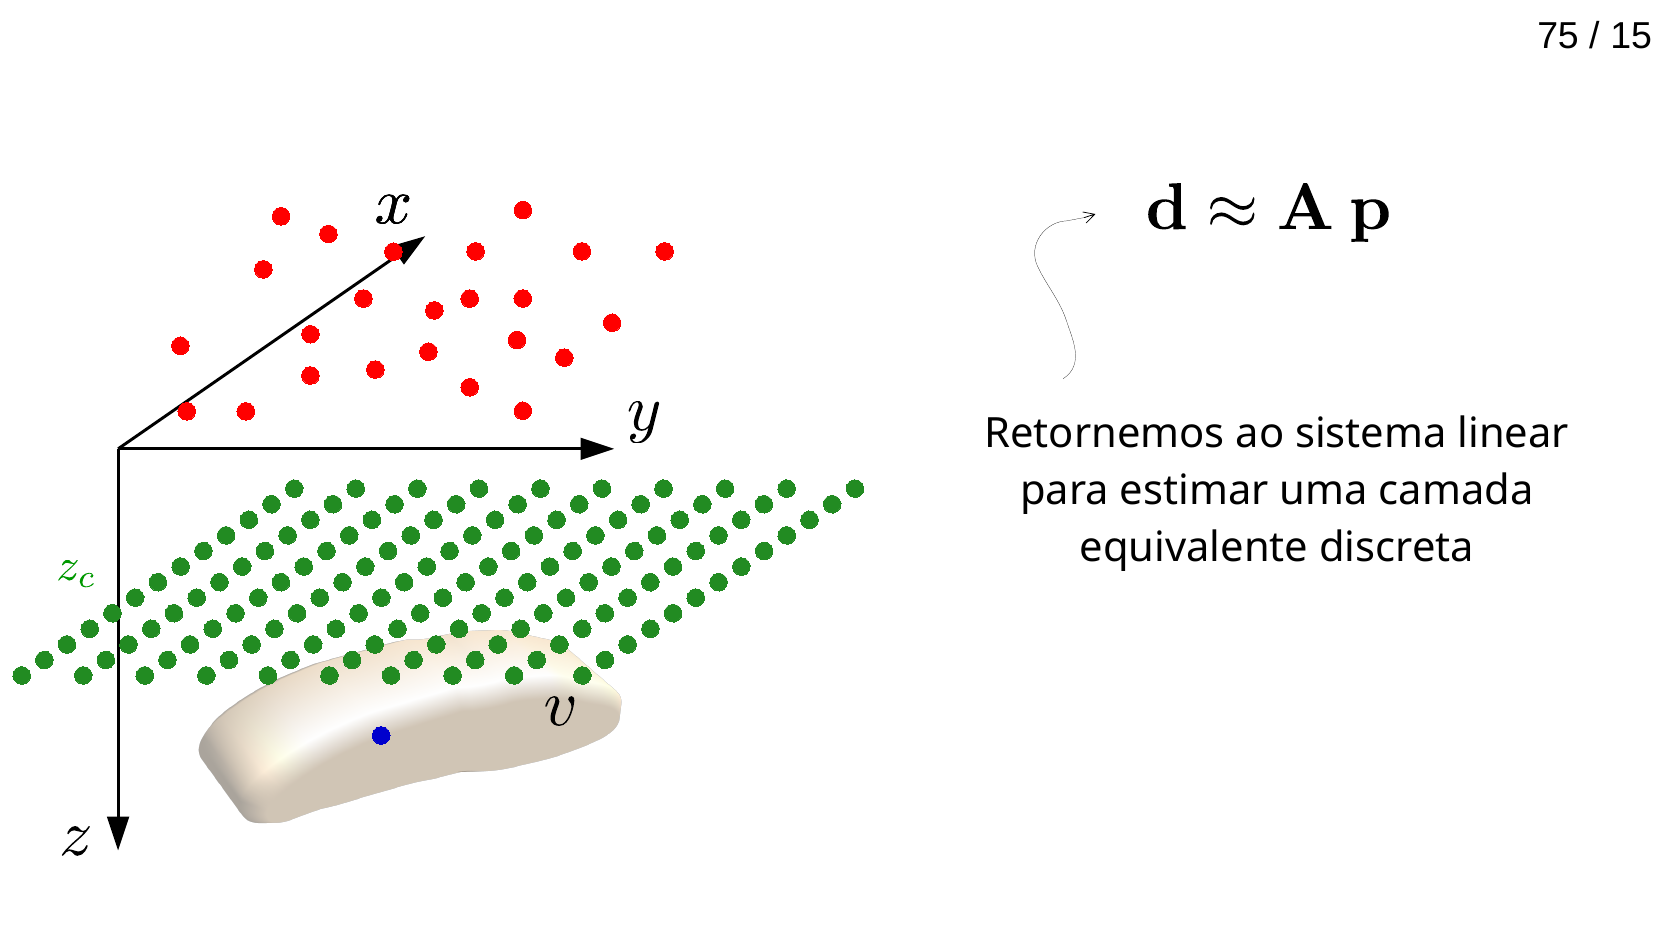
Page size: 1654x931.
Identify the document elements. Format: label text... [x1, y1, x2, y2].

picture [543, 696, 578, 726]
text_box [203, 619, 222, 638]
text_box [119, 635, 138, 654]
text_box [171, 557, 190, 576]
text_box [236, 402, 255, 421]
text_box [58, 635, 76, 654]
text_box [304, 635, 323, 654]
text_box [356, 557, 375, 576]
text_box [550, 635, 569, 654]
text_box [177, 402, 196, 421]
text_box [440, 542, 459, 560]
text_box [419, 342, 438, 361]
text_box [525, 526, 543, 545]
text_box [259, 666, 277, 685]
text_box [285, 479, 304, 498]
text_box [340, 526, 359, 545]
text_box [217, 526, 235, 545]
text_box [534, 604, 553, 623]
text_box [595, 604, 614, 623]
picture [59, 826, 93, 856]
text_box [384, 242, 403, 261]
text_box [171, 336, 190, 355]
text_box [288, 604, 306, 623]
text_box [732, 557, 751, 576]
text_box [579, 573, 598, 592]
text_box [317, 542, 336, 560]
text_box [486, 510, 504, 529]
picture [374, 194, 413, 224]
text_box [354, 289, 373, 308]
text_box [365, 635, 384, 654]
text_box [472, 604, 491, 623]
text_box [226, 604, 245, 623]
picture [56, 560, 95, 588]
text_box [80, 619, 99, 638]
text_box [35, 651, 54, 669]
text_box [456, 573, 475, 592]
text_box [149, 573, 167, 592]
text_box [541, 557, 559, 576]
text_box [593, 479, 611, 498]
text_box [547, 510, 566, 529]
text_box [447, 495, 466, 514]
text_box [755, 495, 773, 514]
text_box [777, 479, 796, 498]
text_box [333, 573, 352, 592]
text_box [777, 526, 796, 545]
text_box [573, 242, 591, 261]
text_box [709, 526, 728, 545]
text_box [187, 588, 206, 607]
text_box [301, 366, 320, 385]
text_box [301, 510, 320, 529]
text_box [518, 573, 537, 592]
text_box [242, 635, 261, 654]
text_box [670, 510, 689, 529]
text_box [411, 604, 430, 623]
text_box [755, 542, 773, 560]
text_box [479, 557, 498, 576]
text_box [664, 557, 682, 576]
text_box [514, 401, 532, 420]
text_box [709, 573, 728, 592]
text_box [417, 557, 436, 576]
text_box [573, 619, 592, 638]
text_box [346, 479, 365, 498]
text_box [573, 666, 592, 685]
text_box [372, 588, 391, 607]
picture [626, 401, 662, 443]
text_box [686, 542, 705, 560]
text_box [450, 619, 468, 638]
text_box [641, 573, 660, 592]
text_box [262, 495, 281, 514]
text_box [460, 289, 479, 308]
text_box [366, 360, 385, 379]
text_box [508, 331, 526, 349]
text_box [343, 651, 361, 669]
text_box [586, 526, 605, 545]
text_box [800, 510, 819, 529]
text_box [470, 479, 488, 498]
text_box [555, 348, 574, 367]
text_box [686, 588, 705, 607]
text_box [158, 651, 177, 669]
text_box [301, 325, 320, 344]
text_box [165, 604, 183, 623]
text_box [631, 495, 650, 514]
text_box [603, 313, 621, 332]
text_box [278, 526, 297, 545]
text_box [618, 588, 637, 607]
text_box Retornemos ao sistema linear para estimar uma camada equivalente discreta [969, 395, 1619, 562]
text_box [641, 619, 660, 638]
text_box [281, 651, 300, 669]
text_box [126, 588, 145, 607]
text_box [693, 495, 712, 514]
text_box [233, 557, 252, 576]
text_box [401, 526, 420, 545]
text_box [319, 225, 338, 243]
text_box [527, 651, 546, 669]
text_box [254, 260, 273, 279]
text_box [181, 635, 199, 654]
text_box [363, 510, 381, 529]
text_box [531, 479, 550, 498]
text_box [256, 542, 274, 560]
text_box [425, 301, 444, 320]
text_box [97, 651, 115, 669]
text_box [625, 542, 644, 560]
text_box [408, 479, 427, 498]
text_box [466, 242, 485, 261]
text_box [272, 573, 290, 592]
text_box [349, 604, 368, 623]
text_box [424, 510, 443, 529]
text_box [596, 651, 614, 669]
text_box [372, 726, 391, 745]
text_box [249, 588, 268, 607]
text_box [460, 378, 479, 397]
text_box [320, 666, 339, 685]
text_box [240, 510, 258, 529]
text_box [557, 588, 575, 607]
text_box [294, 557, 313, 576]
text_box [379, 542, 397, 560]
text_box [142, 619, 161, 638]
text_box [463, 526, 482, 545]
text_box [395, 573, 413, 592]
text_box [846, 479, 864, 498]
text_box [443, 666, 462, 685]
text_box [310, 588, 329, 607]
text_box [570, 495, 589, 514]
text_box [404, 651, 423, 669]
text_box [382, 666, 400, 685]
text_box [609, 510, 627, 529]
text_box [655, 242, 674, 261]
text_box [103, 604, 122, 623]
picture [1145, 183, 1392, 242]
text_box [385, 495, 404, 514]
text_box [194, 542, 213, 560]
text_box [265, 619, 284, 638]
text_box [427, 635, 446, 654]
text_box [716, 479, 734, 498]
text_box [511, 619, 530, 638]
text_box [502, 542, 520, 560]
text_box [495, 588, 514, 607]
text_box [618, 635, 637, 654]
text_box [324, 495, 342, 514]
text_box [434, 588, 452, 607]
text_box [508, 495, 527, 514]
text_box [514, 201, 532, 219]
text_box [327, 619, 345, 638]
text_box [563, 542, 582, 560]
text_box [12, 666, 31, 685]
text_box [823, 495, 842, 514]
text_box [197, 666, 216, 685]
text_box [654, 479, 673, 498]
text_box [513, 289, 532, 308]
text_box [732, 510, 751, 529]
text_box [505, 666, 523, 685]
text_box [664, 604, 682, 623]
text_box [648, 526, 666, 545]
text_box [210, 573, 229, 592]
text_box [602, 557, 621, 576]
text_box <number> / 151 [1458, 0, 1654, 71]
text_box [388, 619, 407, 638]
text_box [220, 651, 238, 669]
text_box [74, 666, 93, 685]
text_box [466, 651, 485, 669]
text_box [488, 635, 507, 654]
text_box [135, 666, 154, 685]
text_box [272, 207, 290, 226]
